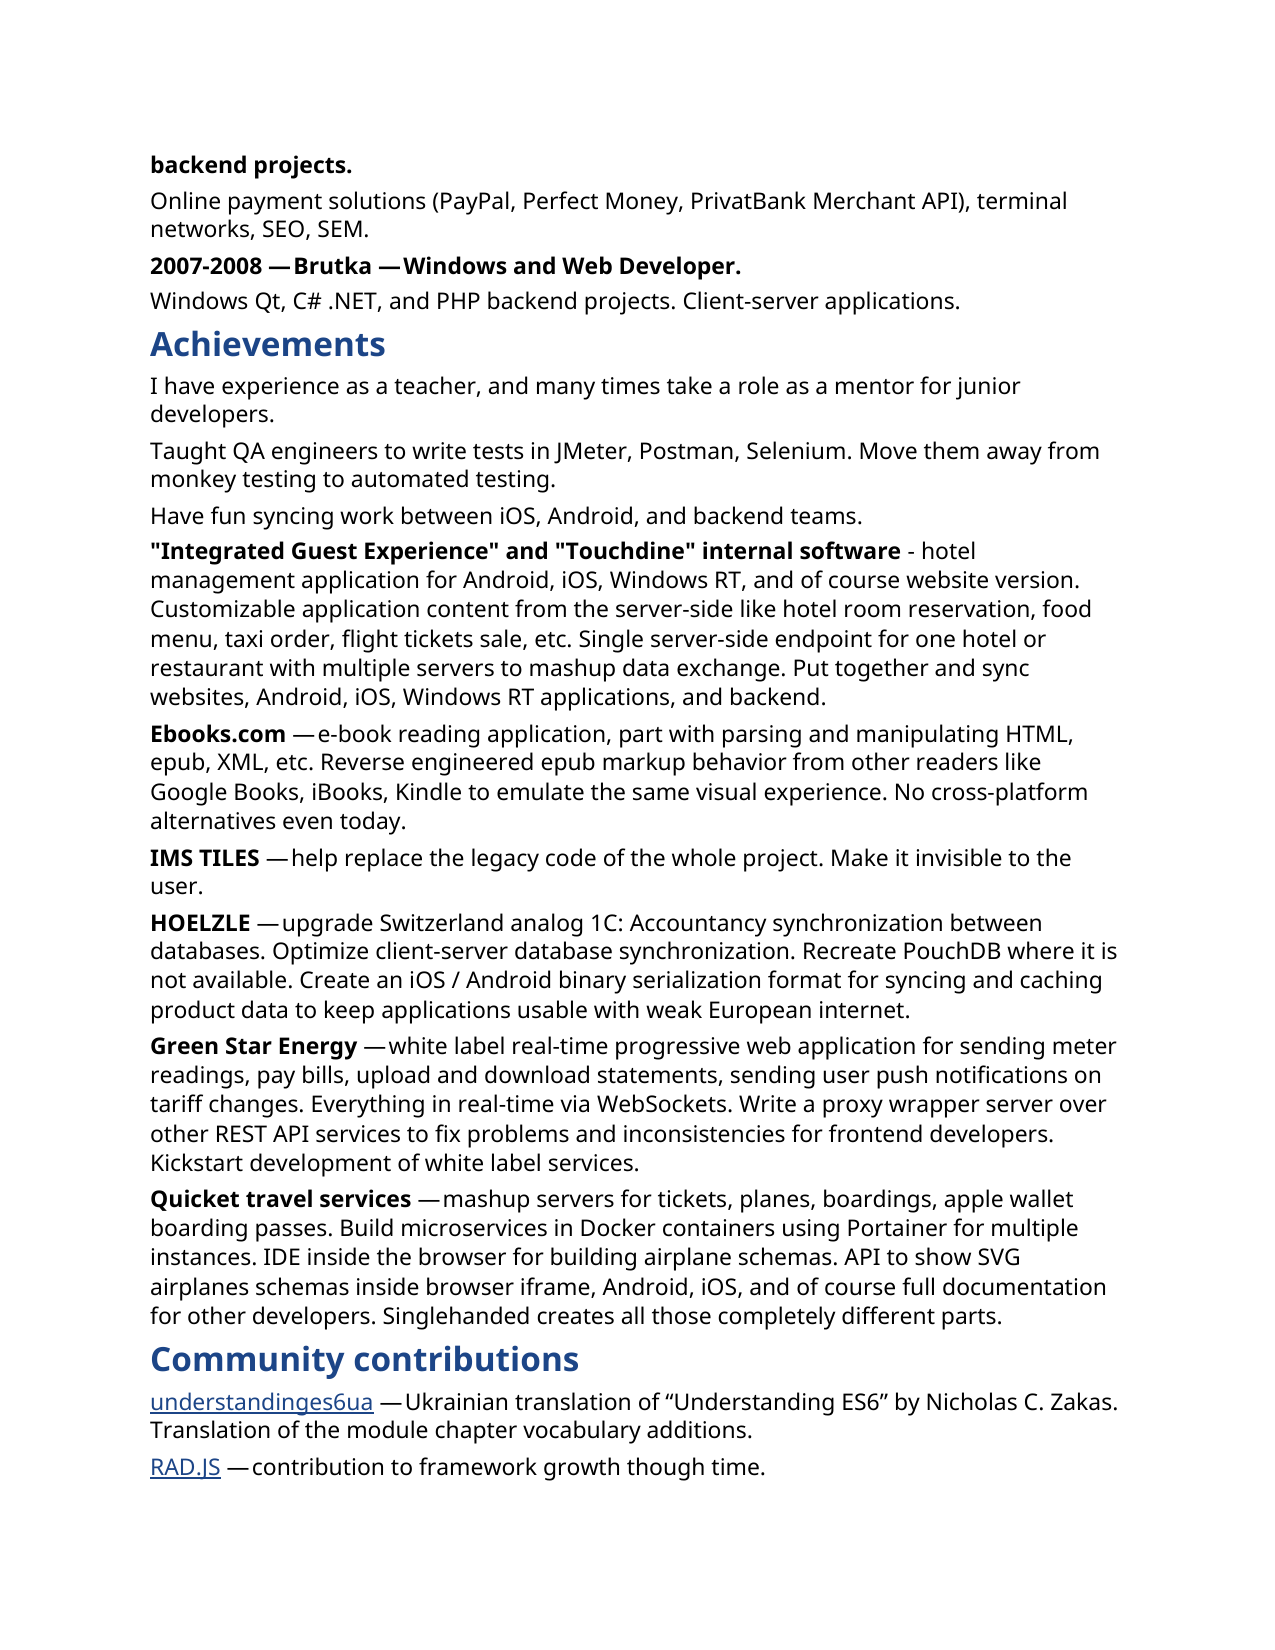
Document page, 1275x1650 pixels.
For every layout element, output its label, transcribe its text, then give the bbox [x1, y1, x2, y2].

subtitle Achievements [150, 322, 1125, 364]
text Quicket travel services — mashup servers for tickets, planes, boardings, apple wallet boarding passes. Build microservices in Docker containers using Portainer for multiple instances. IDE inside the browser for building airplane schemas. API to show SVG airplanes schemas inside browser iframe, Android, iOS, and of course full documentation for other developers. Singlehanded creates all those completely different parts. [150, 1184, 1125, 1331]
text Green Star Energy — white label real-time progressive web application for sending meter readings, pay bills, upload and download statements, sending user push notifications on tariff changes. Everything in real-time via WebSockets. Write a proxy wrapper server over other REST API services to fix problems and inconsistencies for frontend developers. Kickstart development of white label services. [150, 1031, 1125, 1178]
text IMS TILES — help replace the legacy code of the whole project. Make it invisible to the user. [150, 843, 1125, 901]
text "Integrated Guest Experience" and "Touchdine" internal software - hotel management application for Android, iOS, Windows RT, and of course website version. Customizable application content from the server-side like hotel room reservation, food menu, taxi order, flight tickets sale, etc. Single server-side endpoint for one hotel or restaurant with multiple servers to mashup data exchange. Put together and sync websites, Android, iOS, Windows RT applications, and backend. [150, 536, 1125, 713]
text backend projects. [150, 150, 1125, 179]
text Taught QA engineers to write tests in JMeter, Postman, Selenium. Move them away from monkey testing to automated testing. [150, 436, 1125, 494]
text understandinges6ua — Ukrainian translation of “Understanding ES6” by Nicholas C. Zakas. Translation of the module chapter vocabulary additions. [150, 1386, 1125, 1445]
text Have fun syncing work between iOS, Android, and backend teams. [150, 501, 1125, 530]
text RAD.JS — contribution to framework growth though time. [150, 1451, 1125, 1481]
text Ebooks.com — e-book reading application, part with parsing and manipulating HTML, epub, XML, etc. Reverse engineered epub markup behavior from other readers like Google Books, iBooks, Kindle to emulate the same visual experience. No cross-platform alternatives even today. [150, 719, 1125, 836]
subtitle Community contributions [150, 1338, 1125, 1380]
text HOELZLE — upgrade Switzerland analog 1C: Accountancy synchronization between databases. Optimize client-server database synchronization. Recreate PouchDB where it is not available. Create an iOS / Android binary serialization format for syncing and caching product data to keep applications usable with weak European internet. [150, 908, 1125, 1025]
text Online payment solutions (PayPal, Perfect Money, PrivatBank Merchant API), terminal networks, SEO, SEM. [150, 186, 1125, 244]
text Windows Qt, C# .NET, and PHP backend projects. Client-server applications. [150, 286, 1125, 316]
text 2007-2008 — Brutka — Windows and Web Developer. [150, 251, 1125, 280]
text I have experience as a teacher, and many times take a role as a mentor for junior developers. [150, 371, 1125, 429]
